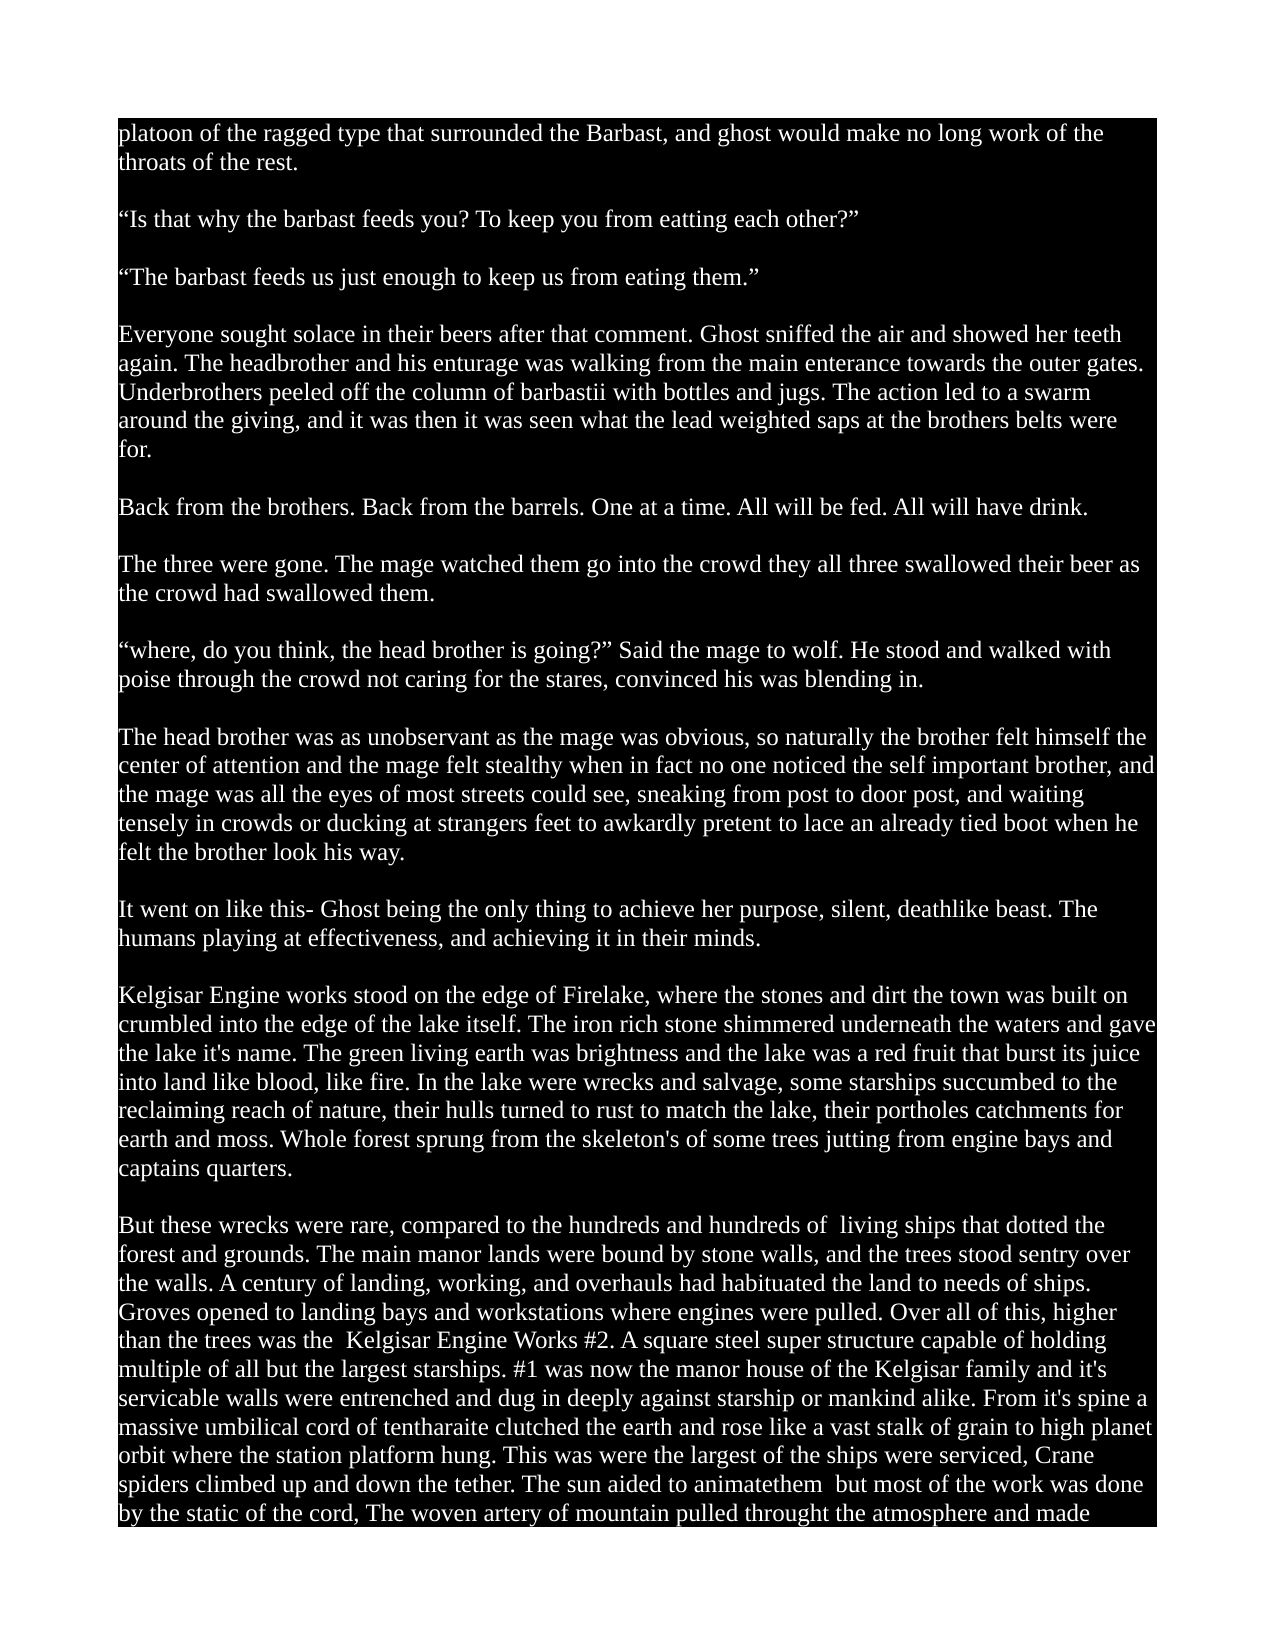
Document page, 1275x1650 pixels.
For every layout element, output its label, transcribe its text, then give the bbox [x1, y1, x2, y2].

text platoon of the ragged type that surrounded the Barbast, and ghost would make no long work of the throats of the rest. [118, 118, 1157, 176]
text “Is that why the barbast feeds you? To keep you from eatting each other?” “The barbast feeds us just enough to keep us from eating them.” Everyone sought solace in their beers after that comment. Ghost sniffed the air and showed her teeth again. The headbrother and his enturage was walking from the main enterance towards the outer gates. Underbrothers peeled off the column of barbastii with bottles and jugs. The action led to a swarm around the giving, and it was then it was seen what the lead weighted saps at the brothers belts were for. Back from the brothers. Back from the barrels. One at a time. All will be fed. All will have drink. [118, 204, 1157, 521]
text “where, do you think, the head brother is going?” Said the mage to wolf. He stood and walked with poise through the crowd not caring for the stares, convinced his was blending in. [118, 636, 1157, 693]
text The three were gone. The mage watched them go into the crowd they all three swallowed their beer as the crowd had swallowed them. [118, 549, 1157, 607]
text But these wrecks were rare, compared to the hundreds and hundreds of living ships that dotted the forest and grounds. The main manor lands were bound by stone walls, and the trees stood sentry over the walls. A century of landing, working, and overhauls had habituated the land to needs of ships. Groves opened to landing bays and workstations where engines were pulled. Over all of this, higher than the trees was the Kelgisar Engine Works #2. A square steel super structure capable of holding multiple of all but the largest starships. #1 was now the manor house of the Kelgisar family and it's servicable walls were entrenched and dug in deeply against starship or mankind alike. From it's spine a massive umbilical cord of tentharaite clutched the earth and rose like a vast stalk of grain to high planet orbit where the station platform hung. This was were the largest of the ships were serviced, Crane spiders climbed up and down the tether. The sun aided to animatethem but most of the work was done by the static of the cord, The woven artery of mountain pulled throught the atmosphere and made [118, 1211, 1157, 1527]
text The head brother was as unobservant as the mage was obvious, so naturally the brother felt himself the center of attention and the mage felt stealthy when in fact no one noticed the self important brother, and the mage was all the eyes of most streets could see, sneaking from post to door post, and waiting tensely in crowds or ducking at strangers feet to awkardly pretent to lace an already tied boot when he felt the brother look his way. [118, 722, 1157, 866]
text It went on like this- Ghost being the only thing to achieve her purpose, silent, deathlike beast. The humans playing at effectiveness, and achieving it in their minds. Kelgisar Engine works stood on the edge of Firelake, where the stones and dirt the town was built on crumbled into the edge of the lake itself. The iron rich stone shimmered underneath the waters and gave the lake it's name. The green living earth was brightness and the lake was a red fruit that burst its juice into land like blood, like fire. In the lake were wrecks and salvage, some starships succumbed to the reclaiming reach of nature, their hulls turned to rust to match the lake, their portholes catchments for earth and moss. Whole forest sprung from the skeleton's of some trees jutting from engine bays and captains quarters. [118, 894, 1157, 1182]
